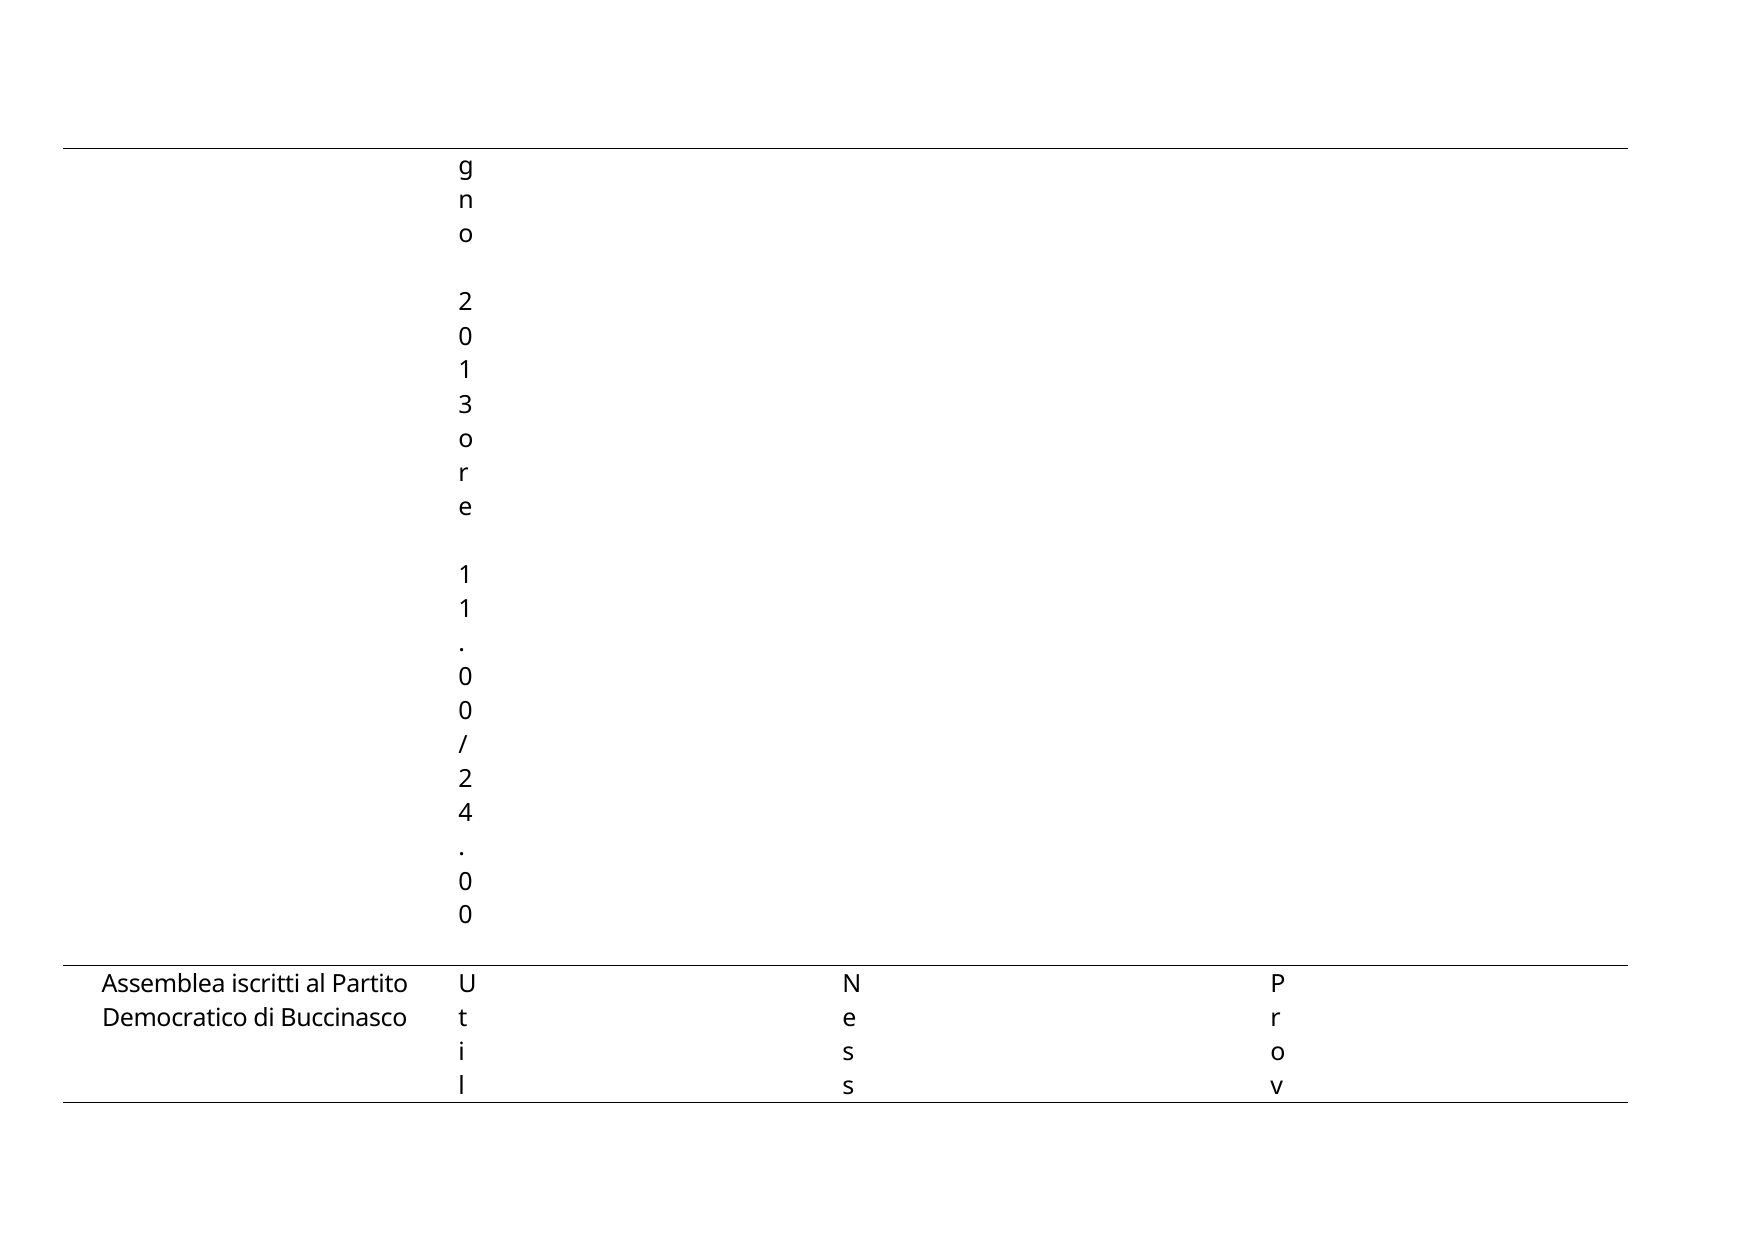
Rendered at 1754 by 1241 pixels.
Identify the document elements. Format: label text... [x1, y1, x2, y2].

table_cell [1259, 149, 1628, 965]
table_cell Util [447, 966, 831, 1102]
table_cell Ness [831, 966, 1259, 1102]
table_cell Prov [1259, 966, 1628, 1102]
table_cell [63, 149, 447, 965]
table_cell gno 2013 ore 11.00/24.00 [447, 149, 831, 965]
table_cell [831, 149, 1259, 965]
table_cell Assemblea iscritti al Partito Democratico di Buccinasco [63, 966, 447, 1102]
